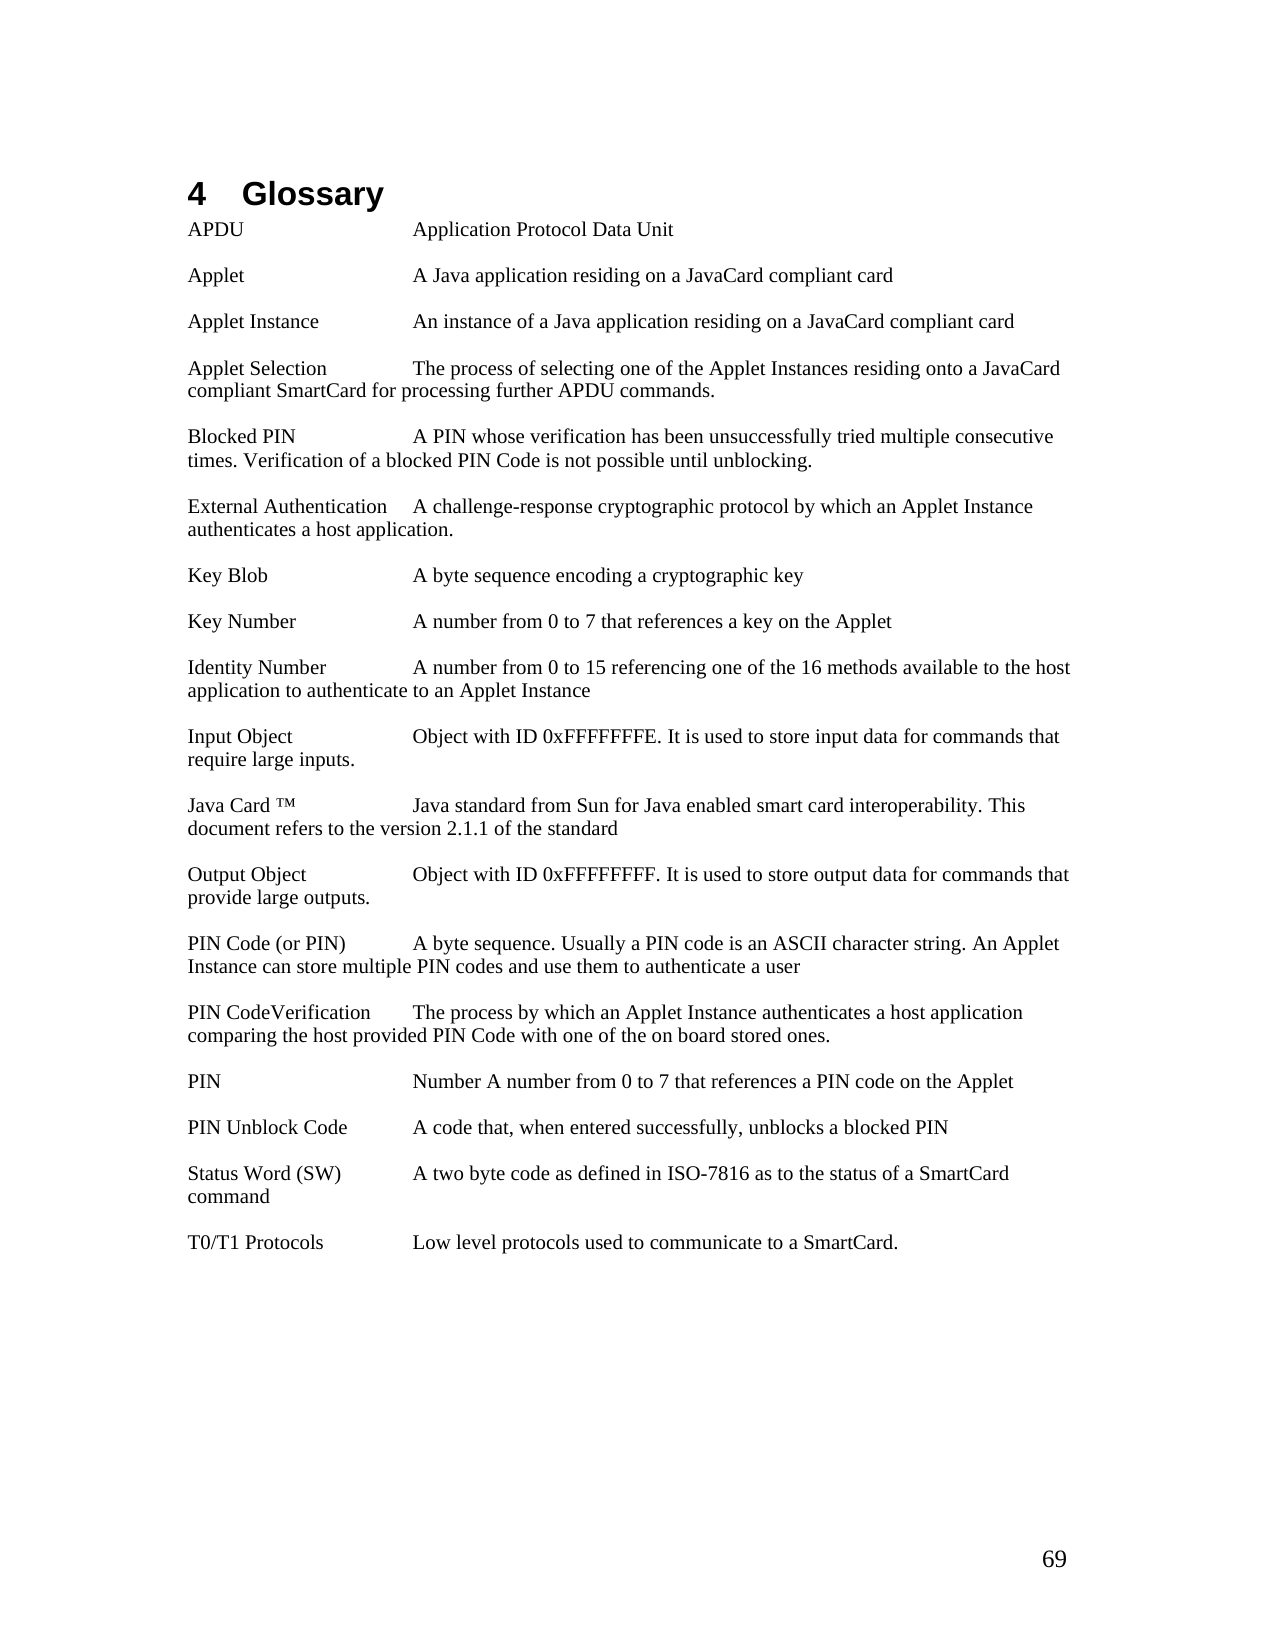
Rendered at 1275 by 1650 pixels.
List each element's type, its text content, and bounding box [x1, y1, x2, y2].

text Applet A Java application residing on a JavaCard compliant card [187, 264, 1087, 287]
text PIN Code (or PIN) A byte sequence. Usually a PIN code is an ASCII character string. An Applet Instance can store multiple PIN codes and use them to authenticate a user [187, 932, 1087, 978]
text T0/T1 Protocols Low level protocols used to communicate to a SmartCard. [187, 1231, 1087, 1254]
text Applet Selection The process of selecting one of the Applet Instances residing onto a JavaCard compliant SmartCard for processing further APDU commands. [187, 356, 1087, 402]
text Output Object Object with ID 0xFFFFFFFF. It is used to store output data for commands that provide large outputs. [187, 863, 1087, 909]
text Blocked PIN A PIN whose verification has been unsuccessfully tried multiple consecutive times. Verification of a blocked PIN Code is not possible until unblocking. [187, 425, 1087, 471]
text Key Number A number from 0 to 7 that references a key on the Applet [187, 609, 1087, 633]
text Applet Instance An instance of a Java application residing on a JavaCard compliant card [187, 310, 1087, 333]
text External Authentication A challenge-response cryptographic protocol by which an Applet Instance authenticates a host application. [187, 494, 1087, 541]
text Input Object Object with ID 0xFFFFFFFE. It is used to store input data for commands that require large inputs. [187, 725, 1087, 771]
text Key Blob A byte sequence encoding a cryptographic key [187, 563, 1087, 587]
text PIN CodeVerification The process by which an Applet Instance authenticates a host application comparing the host provided PIN Code with one of the on board stored ones. [187, 1001, 1087, 1047]
text Identity Number A number from 0 to 15 referencing one of the 16 methods available to the host application to authenticate to an Applet Instance [187, 656, 1087, 702]
text PIN Number A number from 0 to 7 that references a PIN code on the Applet [187, 1070, 1087, 1093]
text PIN Unblock Code A code that, when entered successfully, unblocks a blocked PIN [187, 1116, 1087, 1139]
text Status Word (SW) A two byte code as defined in ISO-7816 as to the status of a SmartCard command [187, 1162, 1087, 1208]
subtitle Glossary [187, 175, 1087, 212]
text Java Card ™ Java standard from Sun for Java enabled smart card interoperability. This document refers to the version 2.1.1 of the standard [187, 794, 1087, 840]
text APDU Application Protocol Data Unit [187, 218, 1087, 241]
